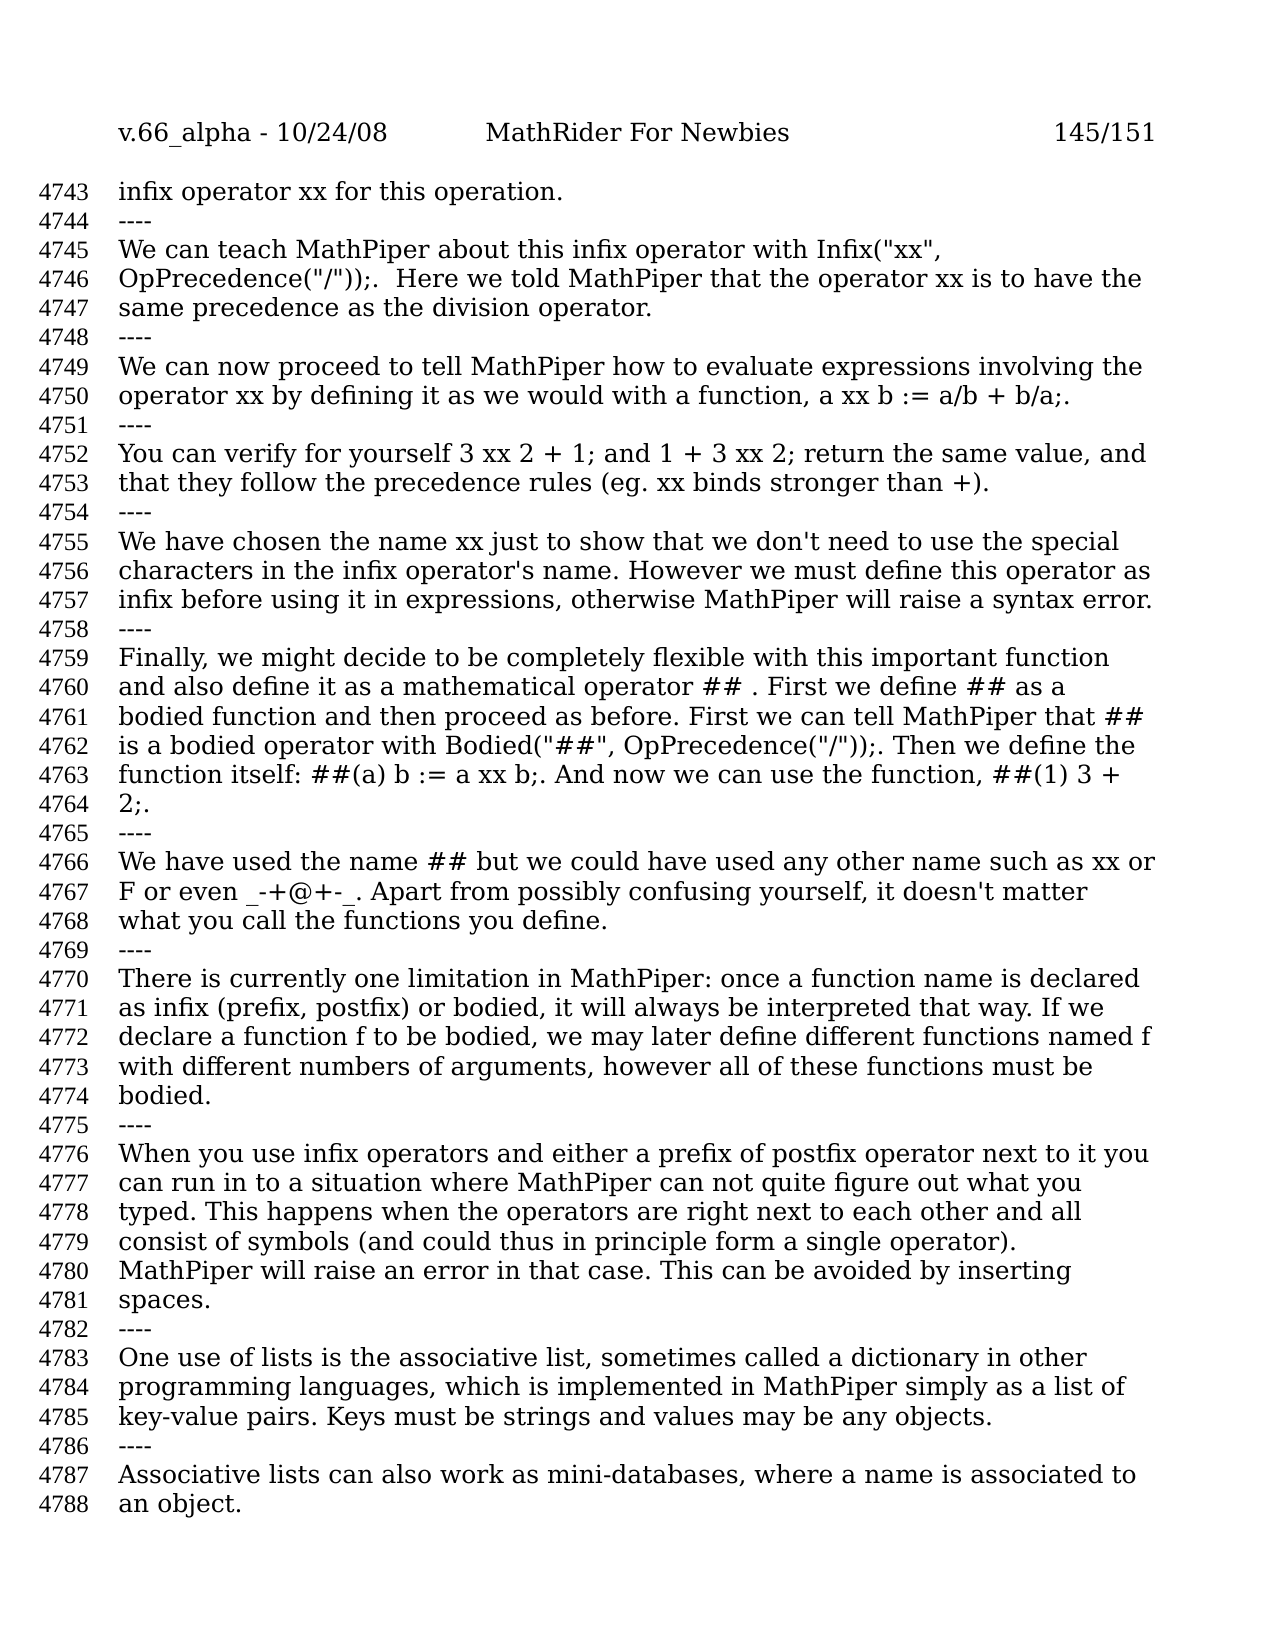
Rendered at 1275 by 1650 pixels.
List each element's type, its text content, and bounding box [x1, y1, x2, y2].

text We can now proceed to tell MathPiper how to evaluate expressions involving the operator xx by defining it as we would with a function, a xx b := a/b + b/a;. [118, 352, 1157, 410]
text We have chosen the name xx just to show that we don't need to use the special characters in the infix operator's name. However we must define this operator as infix before using it in expressions, otherwise MathPiper will raise a syntax error. [118, 527, 1157, 614]
text ---- [118, 1431, 1157, 1460]
text ---- [118, 935, 1157, 964]
text ---- [118, 818, 1157, 848]
text Finally, we might decide to be completely flexible with this important function and also define it as a mathematical operator ## . First we define ## as a bodied function and then proceed as before. First we can tell MathPiper that ## is a bodied operator with Bodied("##", OpPrecedence("/"));. Then we define the function itself: ##(a) b := a xx b;. And now we can use the function, ##(1) 3 + 2;. [118, 643, 1157, 818]
text ---- [118, 498, 1157, 527]
text ---- [118, 410, 1157, 439]
text There is currently one limitation in MathPiper: once a function name is declared as infix (prefix, postfix) or bodied, it will always be interpreted that way. If we declare a function f to be bodied, we may later define different functions named f with different numbers of arguments, however all of these functions must be bodied. [118, 964, 1157, 1110]
text ---- [118, 614, 1157, 643]
text One use of lists is the associative list, sometimes called a dictionary in other programming languages, which is implemented in MathPiper simply as a list of key-value pairs. Keys must be strings and values may be any objects. [118, 1343, 1157, 1431]
text We have used the name ## but we could have used any other name such as xx or F or even _-+@+-_. Apart from possibly confusing yourself, it doesn't matter what you call the functions you define. [118, 848, 1157, 935]
text You can verify for yourself 3 xx 2 + 1; and 1 + 3 xx 2; return the same value, and that they follow the precedence rules (eg. xx binds stronger than +). [118, 439, 1157, 498]
text Associative lists can also work as mini-databases, where a name is associated to an object. [118, 1460, 1157, 1518]
text infix operator xx for this operation. [118, 177, 1157, 206]
text We can teach MathPiper about this infix operator with Infix("xx", OpPrecedence("/"));. Here we told MathPiper that the operator xx is to have the same precedence as the division operator. [118, 235, 1157, 323]
text ---- [118, 323, 1157, 352]
text ---- [118, 1110, 1157, 1139]
text ---- [118, 206, 1157, 235]
text When you use infix operators and either a prefix of postfix operator next to it you can run in to a situation where MathPiper can not quite figure out what you typed. This happens when the operators are right next to each other and all consist of symbols (and could thus in principle form a single operator). MathPiper will raise an error in that case. This can be avoided by inserting spaces. [118, 1139, 1157, 1314]
text ---- [118, 1314, 1157, 1343]
